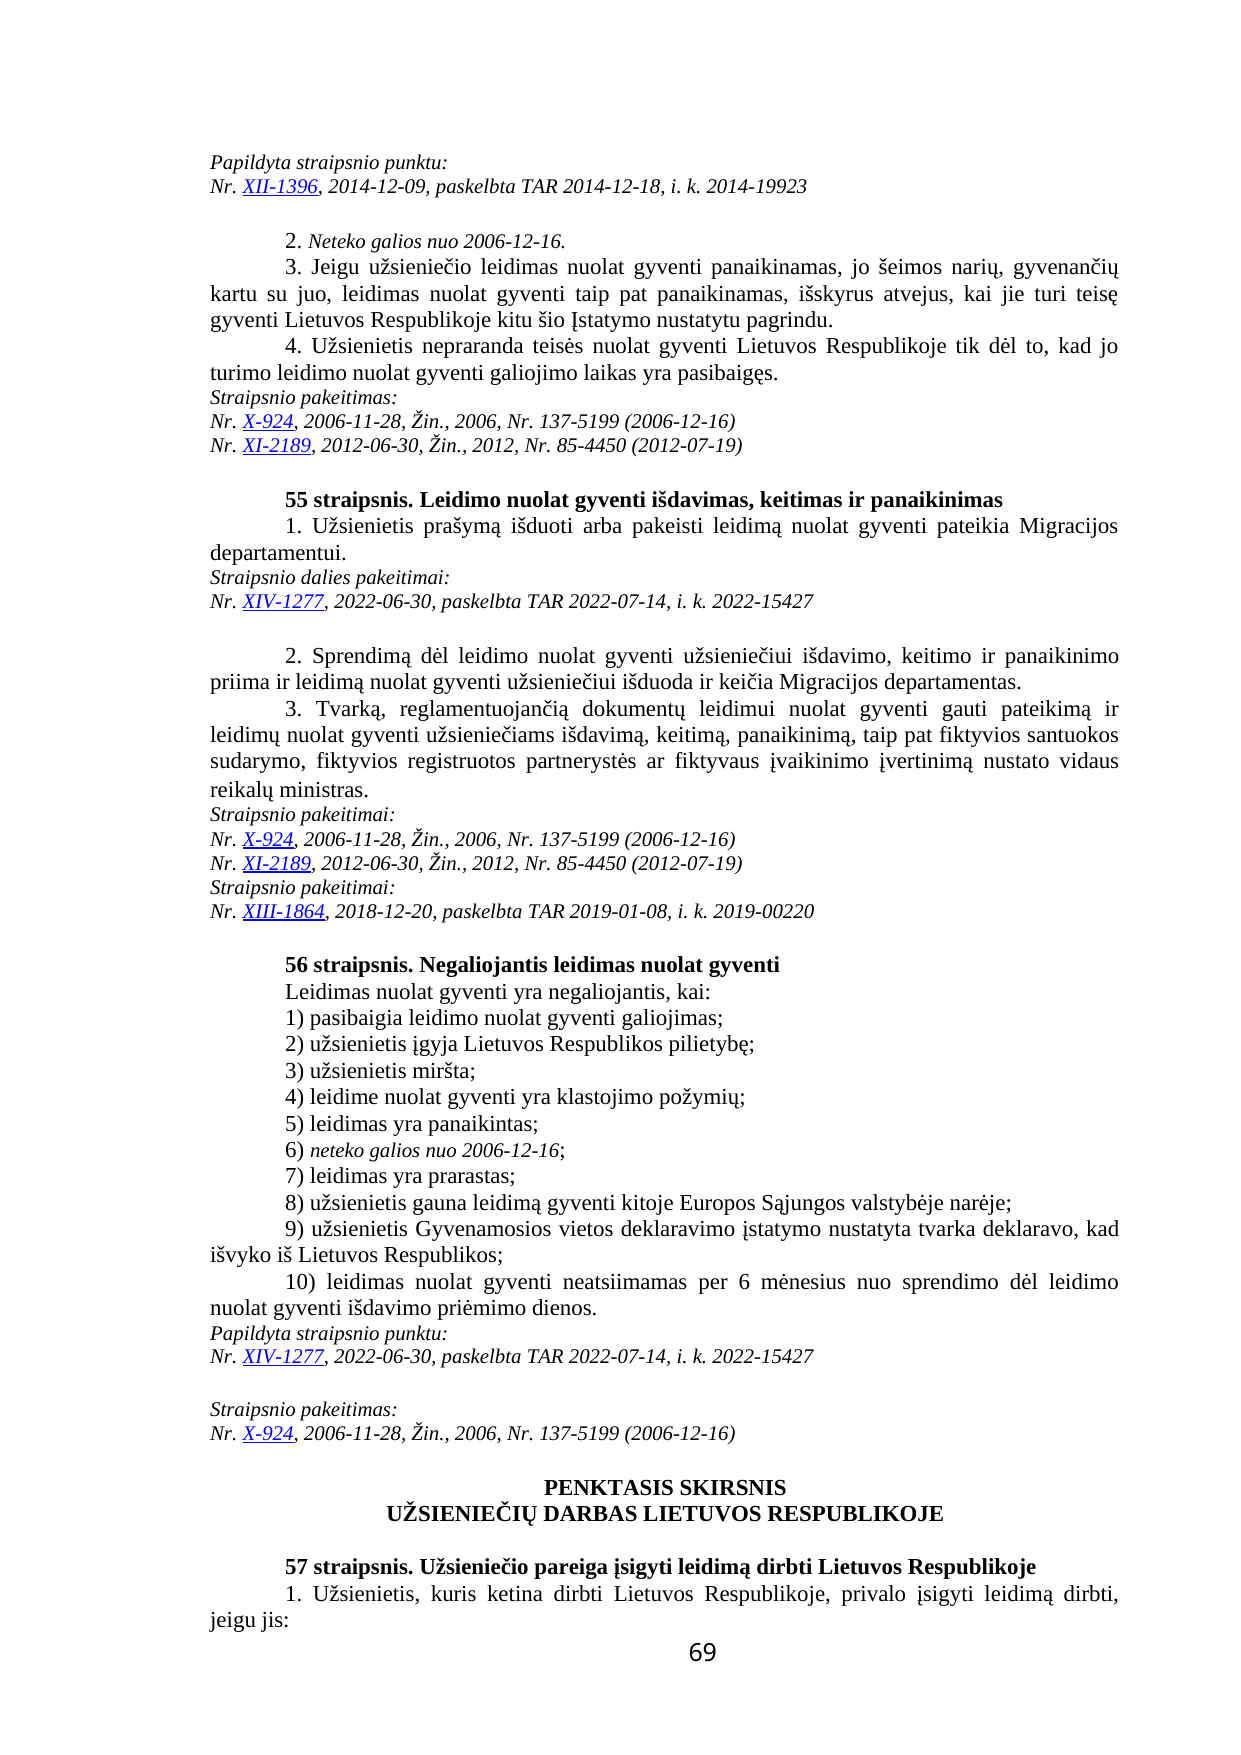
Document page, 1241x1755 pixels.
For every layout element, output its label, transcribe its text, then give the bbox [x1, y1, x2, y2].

text 9) užsienietis Gyvenamosios vietos deklaravimo įstatymo nustatyta tvarka deklaravo, kad išvyko iš Lietuvos Respublikos; [210, 1215, 1120, 1268]
text Nr. XI-2189, 2012-06-30, Žin., 2012, Nr. 85-4450 (2012-07-19) [210, 433, 1120, 457]
text Straipsnio pakeitimai: [210, 802, 1120, 826]
text 2. Neteko galios nuo 2006-12-16. [210, 227, 1120, 253]
text Nr. XI-2189, 2012-06-30, Žin., 2012, Nr. 85-4450 (2012-07-19) [210, 851, 1120, 874]
text Straipsnio pakeitimai: [210, 874, 1120, 899]
text Nr. XIV-1277, 2022-06-30, paskelbta TAR 2022-07-14, i. k. 2022-15427 [210, 589, 1120, 613]
text 3. Tvarką, reglamentuojančią dokumentų leidimui nuolat gyventi gauti pateikimą ir leidimų nuolat gyventi užsieniečiams išdavimą, keitimą, panaikinimą, taip pat fiktyvios santuokos sudarymo, fiktyvios registruotos partnerystės ar fiktyvaus įvaikinimo įvertinimą nustato vidaus reikalų ministras. [210, 694, 1120, 802]
text Nr. XIV-1277, 2022-06-30, paskelbta TAR 2022-07-14, i. k. 2022-15427 [210, 1344, 1120, 1368]
text 3. Jeigu užsieniečio leidimas nuolat gyventi panaikinamas, jo šeimos narių, gyvenančių kartu su juo, leidimas nuolat gyventi taip pat panaikinamas, išskyrus atvejus, kai jie turi teisę gyventi Lietuvos Respublikoje kitu šio Įstatymo nustatytu pagrindu. [210, 253, 1120, 332]
text 56 straipsnis. Negaliojantis leidimas nuolat gyventi [210, 951, 1120, 978]
text Leidimas nuolat gyventi yra negaliojantis, kai: [210, 978, 1120, 1004]
text 55 straipsnis. Leidimo nuolat gyventi išdavimas, keitimas ir panaikinimas [210, 486, 1120, 512]
text UŽSIENIEČIŲ DARBAS LIETUVOS RESPUBLIKOJE [210, 1501, 1120, 1527]
text PENKTASIS SKIRSNIS [210, 1474, 1120, 1501]
text 1) pasibaigia leidimo nuolat gyventi galiojimas; [210, 1004, 1120, 1031]
text 1. Užsienietis prašymą išduoti arba pakeisti leidimą nuolat gyventi pateikia Migracijos departamentui. [210, 512, 1120, 565]
text 4. Užsienietis nepraranda teisės nuolat gyventi Lietuvos Respublikoje tik dėl to, kad jo turimo leidimo nuolat gyventi galiojimo laikas yra pasibaigęs. [210, 332, 1120, 385]
text Straipsnio dalies pakeitimai: [210, 565, 1120, 589]
text 2. Sprendimą dėl leidimo nuolat gyventi užsieniečiui išdavimo, keitimo ir panaikinimo priima ir leidimą nuolat gyventi užsieniečiui išduoda ir keičia Migracijos departamentas. [210, 642, 1120, 694]
text Nr. XIII-1864, 2018-12-20, paskelbta TAR 2019-01-08, i. k. 2019-00220 [210, 899, 1120, 923]
text 57 straipsnis. Užsieniečio pareiga įsigyti leidimą dirbti Lietuvos Respublikoje [210, 1553, 1120, 1579]
text 4) leidime nuolat gyventi yra klastojimo požymių; [210, 1083, 1120, 1109]
text 2) užsienietis įgyja Lietuvos Respublikos pilietybę; [210, 1031, 1120, 1057]
text 5) leidimas yra panaikintas; [210, 1109, 1120, 1136]
text Nr. X-924, 2006-11-28, Žin., 2006, Nr. 137-5199 (2006-12-16) [210, 1421, 1120, 1445]
text Nr. XII-1396, 2014-12-09, paskelbta TAR 2014-12-18, i. k. 2014-19923 [210, 174, 1120, 198]
text Nr. X-924, 2006-11-28, Žin., 2006, Nr. 137-5199 (2006-12-16) [210, 409, 1120, 433]
text 8) užsienietis gauna leidimą gyventi kitoje Europos Sąjungos valstybėje narėje; [210, 1189, 1120, 1215]
text 10) leidimas nuolat gyventi neatsiimamas per 6 mėnesius nuo sprendimo dėl leidimo nuolat gyventi išdavimo priėmimo dienos. [210, 1268, 1120, 1320]
text 7) leidimas yra prarastas; [210, 1162, 1120, 1189]
text Nr. X-924, 2006-11-28, Žin., 2006, Nr. 137-5199 (2006-12-16) [210, 826, 1120, 851]
text 3) užsienietis miršta; [210, 1057, 1120, 1083]
text Papildyta straipsnio punktu: [210, 150, 1120, 174]
text 1. Užsienietis, kuris ketina dirbti Lietuvos Respublikoje, privalo įsigyti leidimą dirbti, jeigu jis: [210, 1579, 1120, 1632]
text Straipsnio pakeitimas: [210, 1397, 1120, 1421]
text 6) neteko galios nuo 2006-12-16; [210, 1136, 1120, 1162]
text Papildyta straipsnio punktu: [210, 1320, 1120, 1344]
text Straipsnio pakeitimas: [210, 385, 1120, 409]
